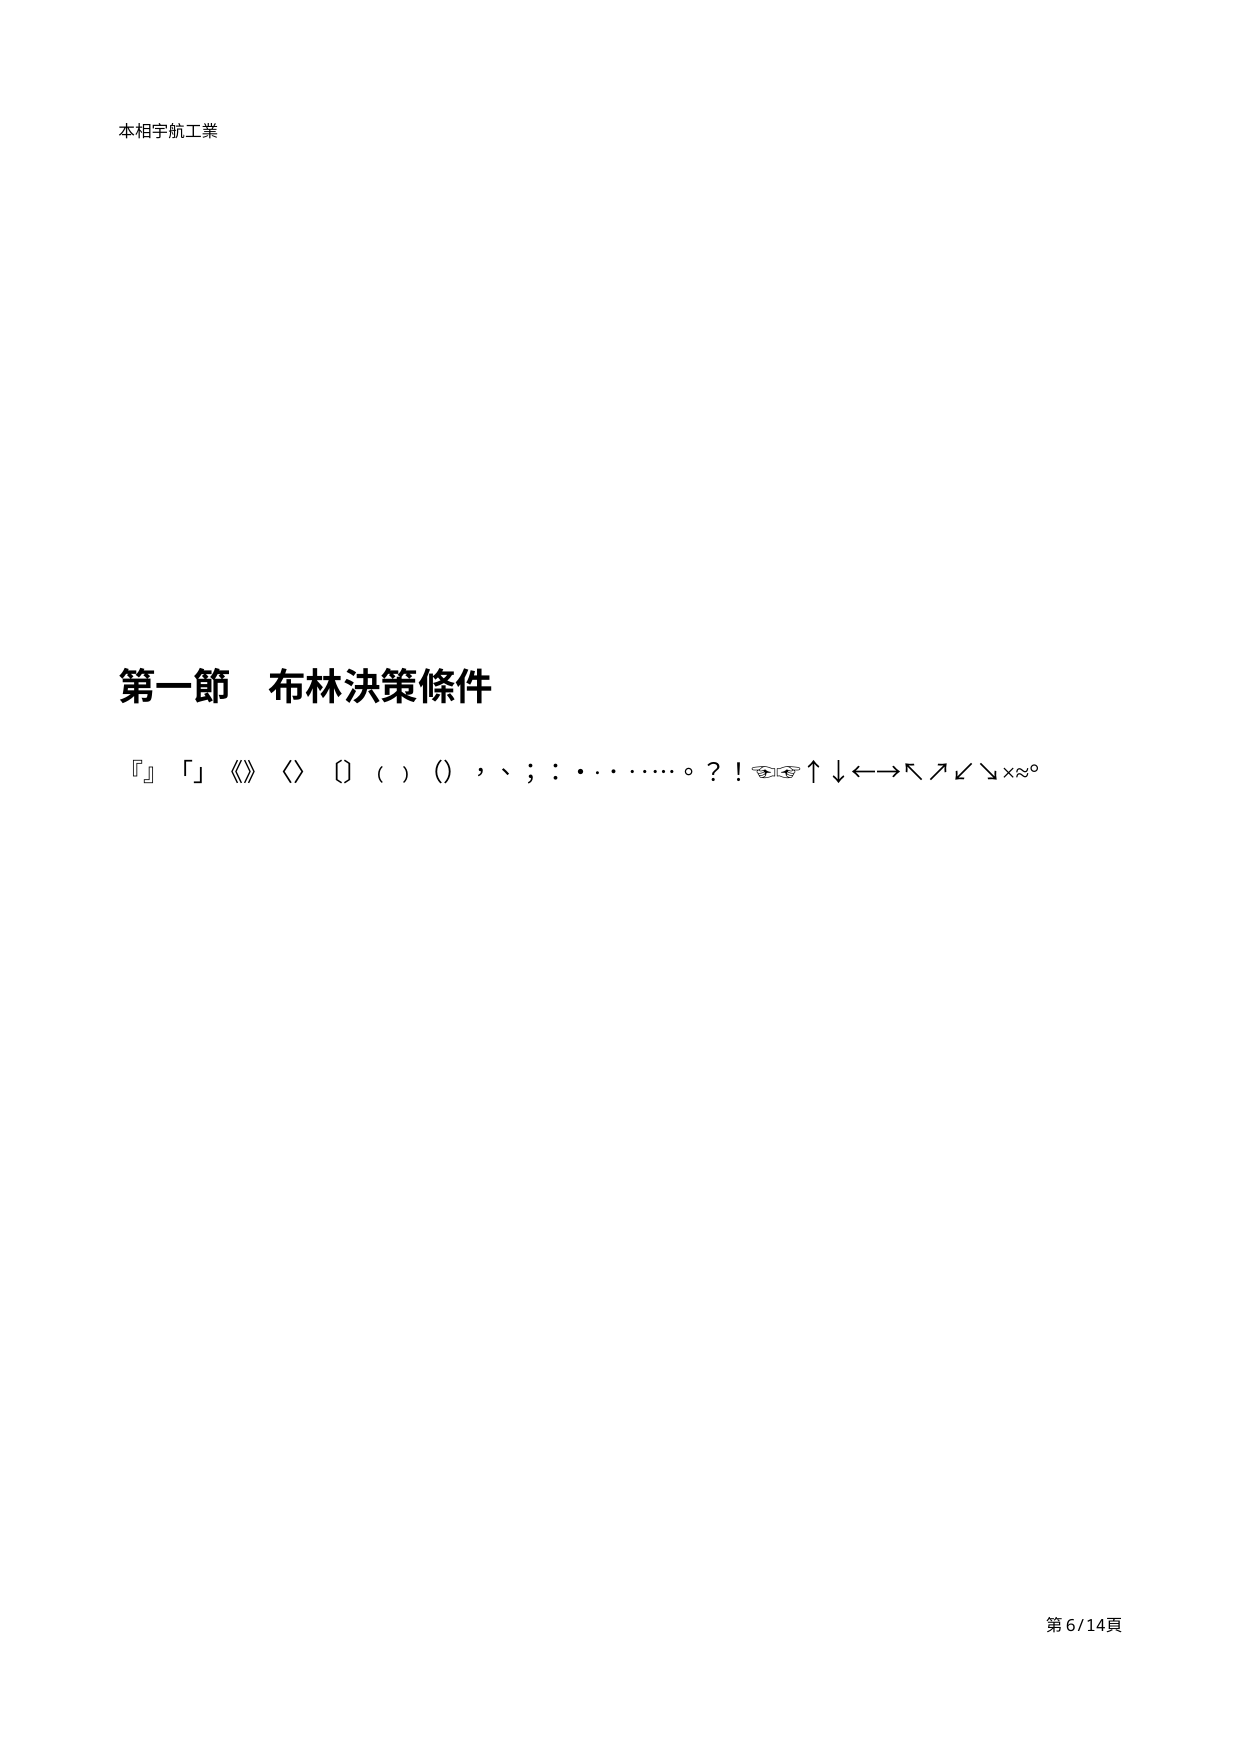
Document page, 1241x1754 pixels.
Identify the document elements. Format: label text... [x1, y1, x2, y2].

text 『』「」《》〈〉〔〕﹙﹚（），、；：‧·．‥…。？！☜☞↑↓←→↖↗↙↘×≈° [118, 752, 1122, 788]
subtitle 第一節 布林決策條件 [118, 657, 1122, 711]
